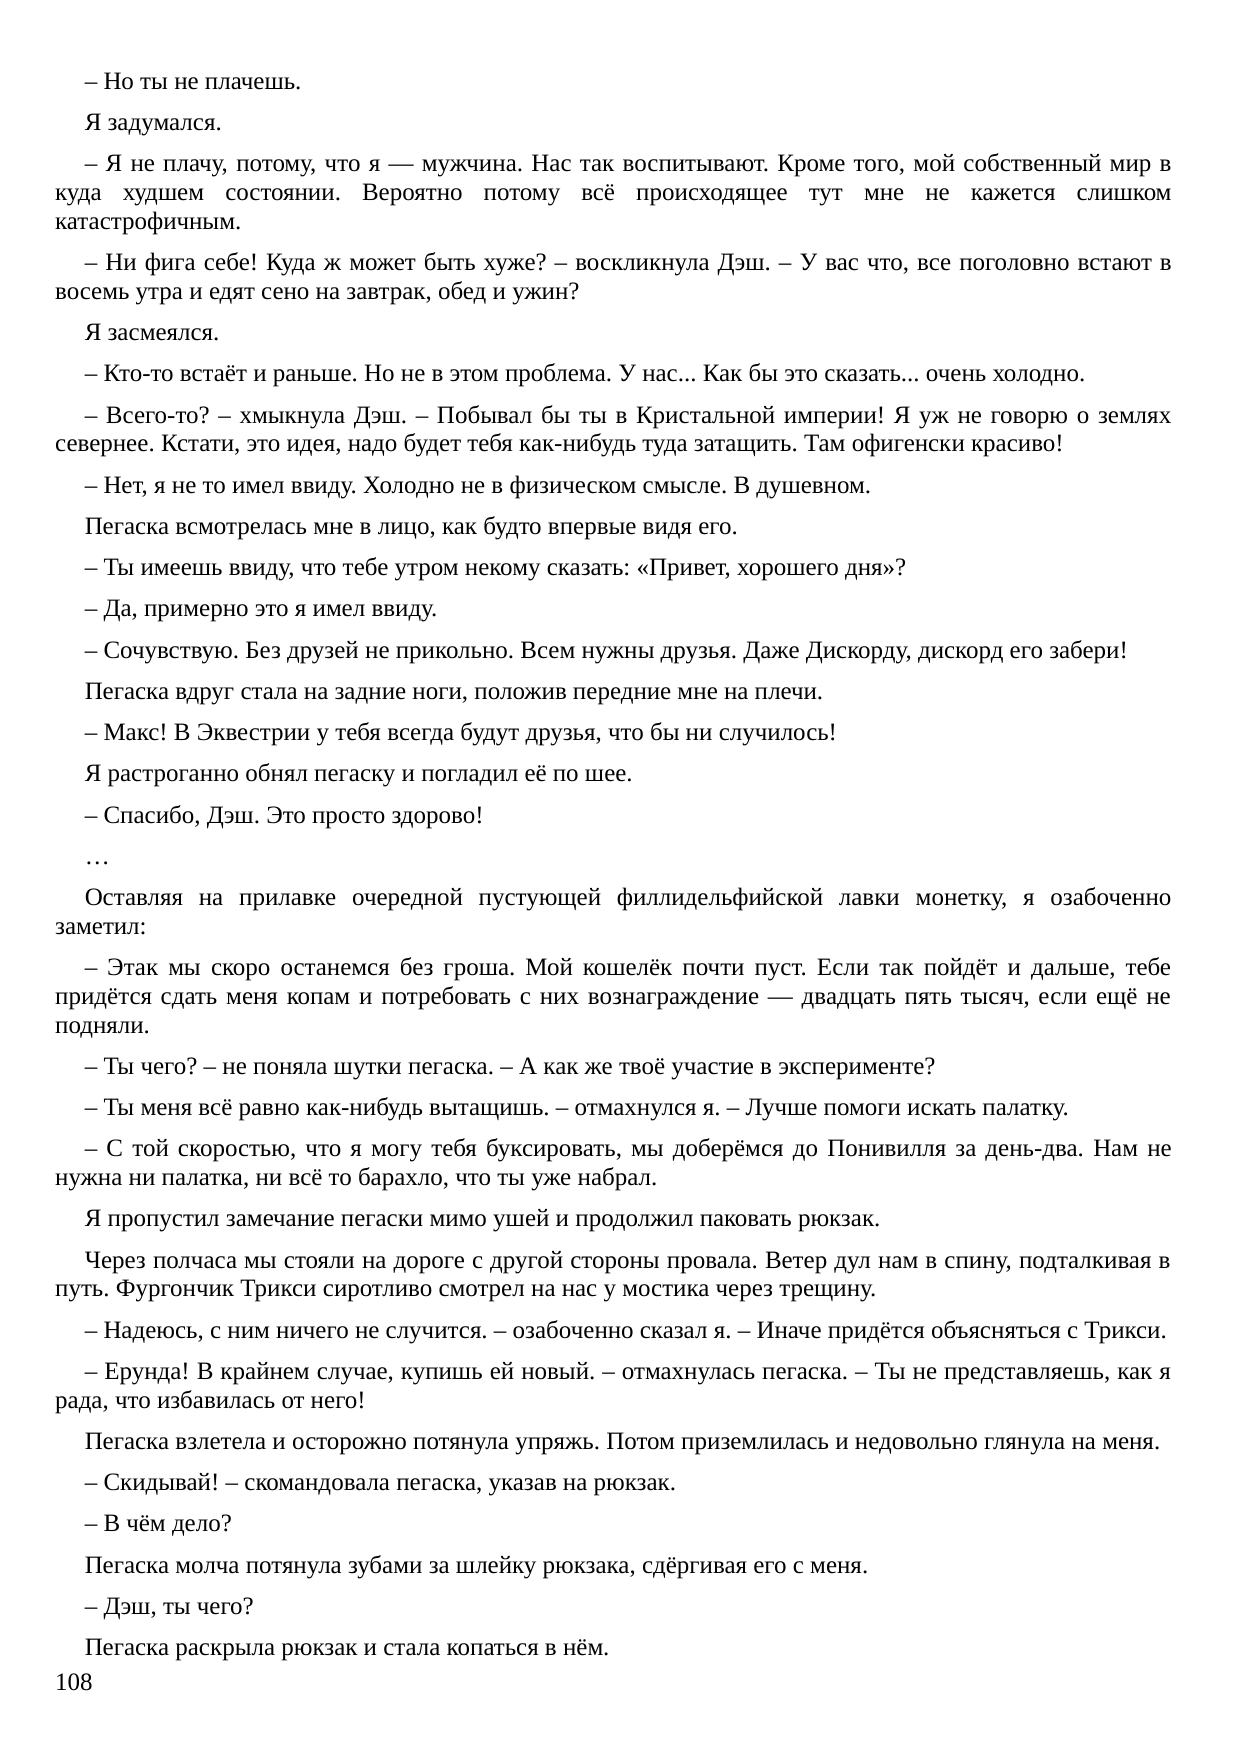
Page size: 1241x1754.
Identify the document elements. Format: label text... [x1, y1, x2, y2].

text – Ты меня всё равно как-нибудь вытащишь. – отмахнулся я. – Лучше помоги искать палатку. [55, 1092, 1173, 1121]
text Оставляя на прилавке очередной пустующей филлидельфийской лавки монетку, я озабоченно заметил: [55, 882, 1173, 940]
text – Да, примерно это я имел ввиду. [55, 593, 1173, 622]
text Пегаска молча потянула зубами за шлейку рюкзака, сдёргивая его с меня. [55, 1550, 1173, 1578]
text Пегаска вдруг стала на задние ноги, положив передние мне на плечи. [55, 676, 1173, 705]
text – Нет, я не то имел ввиду. Холодно не в физическом смысле. В душевном. [55, 470, 1173, 498]
text Через полчаса мы стояли на дороге с другой стороны провала. Ветер дул нам в спину, подталкивая в путь. Фургончик Трикси сиротливо смотрел на нас у мостика через трещину. [55, 1245, 1173, 1302]
text – Дэш, ты чего? [55, 1591, 1173, 1620]
text Я засмеялся. [55, 317, 1173, 346]
text – Макс! В Эквестрии у тебя всегда будут друзья, что бы ни случилось! [55, 717, 1173, 746]
text Пегаска взлетела и осторожно потянула упряжь. Потом приземлилась и недовольно глянула на меня. [55, 1426, 1173, 1455]
text – Ни фига себе! Куда ж может быть хуже? – воскликнула Дэш. – У вас что, все поголовно встают в восемь утра и едят сено на завтрак, обед и ужин? [55, 247, 1173, 305]
text – С той скоростью, что я могу тебя буксировать, мы доберёмся до Понивилля за день-два. Нам не нужна ни палатка, ни всё то барахло, что ты уже набрал. [55, 1133, 1173, 1191]
text Пегаска раскрыла рюкзак и стала копаться в нём. [55, 1632, 1173, 1661]
text – В чём дело? [55, 1508, 1173, 1537]
text – Этак мы скоро останемся без гроша. Мой кошелёк почти пуст. Если так пойдёт и дальше, тебе придётся сдать меня копам и потребовать с них вознаграждение — двадцать пять тысяч, если ещё не подняли. [55, 952, 1173, 1038]
text – Сочувствую. Без друзей не прикольно. Всем нужны друзья. Даже Дискорду, дискорд его забери! [55, 635, 1173, 663]
text Я задумался. [55, 107, 1173, 136]
text – Всего-то? – хмыкнула Дэш. – Побывал бы ты в Кристальной империи! Я уж не говорю о землях севернее. Кстати, это идея, надо будет тебя как-нибудь туда затащить. Там офигенски красиво! [55, 400, 1173, 457]
text – Ты имеешь ввиду, что тебе утром некому сказать: «Привет, хорошего дня»? [55, 552, 1173, 581]
text – Но ты не плачешь. [55, 66, 1173, 95]
text – Ерунда! В крайнем случае, купишь ей новый. – отмахнулась пегаска. – Ты не представляешь, как я рада, что избавилась от него! [55, 1356, 1173, 1413]
text Пегаска всмотрелась мне в лицо, как будто впервые видя его. [55, 511, 1173, 540]
text – Надеюсь, с ним ничего не случится. – озабоченно сказал я. – Иначе придётся объясняться с Трикси. [55, 1315, 1173, 1343]
text … [55, 841, 1173, 870]
text – Ты чего? – не поняла шутки пегаска. – А как же твоё участие в эксперименте? [55, 1051, 1173, 1080]
text – Кто-то встаёт и раньше. Но не в этом проблема. У нас... Как бы это сказать... очень холодно. [55, 358, 1173, 387]
text – Скидывай! – скомандовала пегаска, указав на рюкзак. [55, 1467, 1173, 1496]
text Я растроганно обнял пегаску и погладил её по шее. [55, 758, 1173, 787]
text – Спасибо, Дэш. Это просто здорово! [55, 800, 1173, 828]
text – Я не плачу, потому, что я — мужчина. Нас так воспитывают. Кроме того, мой собственный мир в куда худшем состоянии. Вероятно потому всё происходящее тут мне не кажется слишком катастрофичным. [55, 148, 1173, 235]
text Я пропустил замечание пегаски мимо ушей и продолжил паковать рюкзак. [55, 1203, 1173, 1232]
